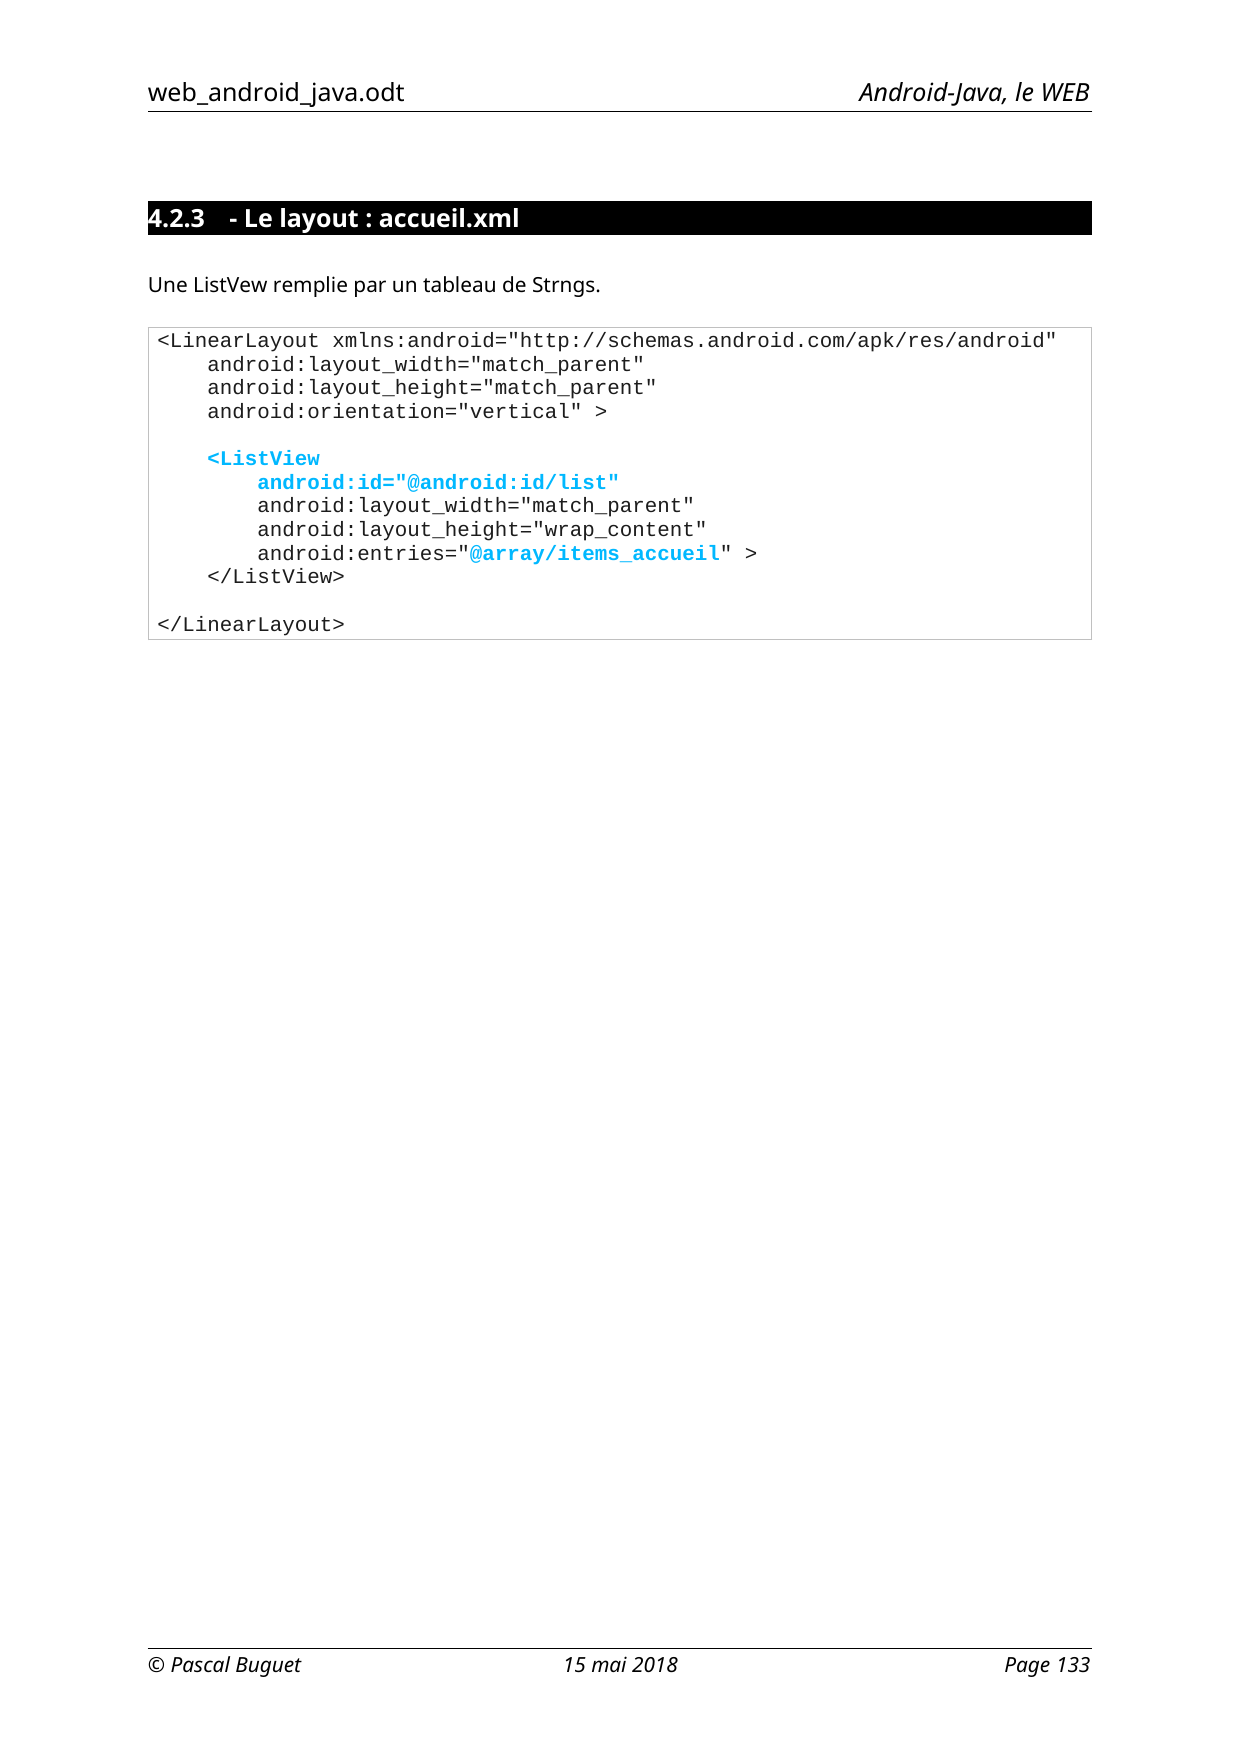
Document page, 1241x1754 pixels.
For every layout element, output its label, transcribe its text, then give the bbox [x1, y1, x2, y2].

text android:layout_width="match_parent" [149, 492, 1091, 516]
text </ListView> [149, 563, 1091, 587]
text Une ListVew remplie par un tableau de Strngs. [148, 270, 1092, 298]
text android:orientation="vertical" > [149, 398, 1091, 421]
text android:layout_height="match_parent" [149, 374, 1091, 398]
subtitle - Le layout : accueil.xml [148, 201, 1092, 235]
text <LinearLayout xmlns:android="http://schemas.android.com/apk/res/android" [149, 328, 1091, 350]
text <ListView [149, 445, 1091, 469]
text </LinearLayout> [149, 611, 1091, 639]
text android:layout_width="match_parent" [149, 350, 1091, 374]
text android:layout_height="wrap_content" [149, 516, 1091, 539]
text android:entries="@array/items_accueil" > [149, 539, 1091, 563]
text android:id="@android:id/list" [149, 469, 1091, 492]
